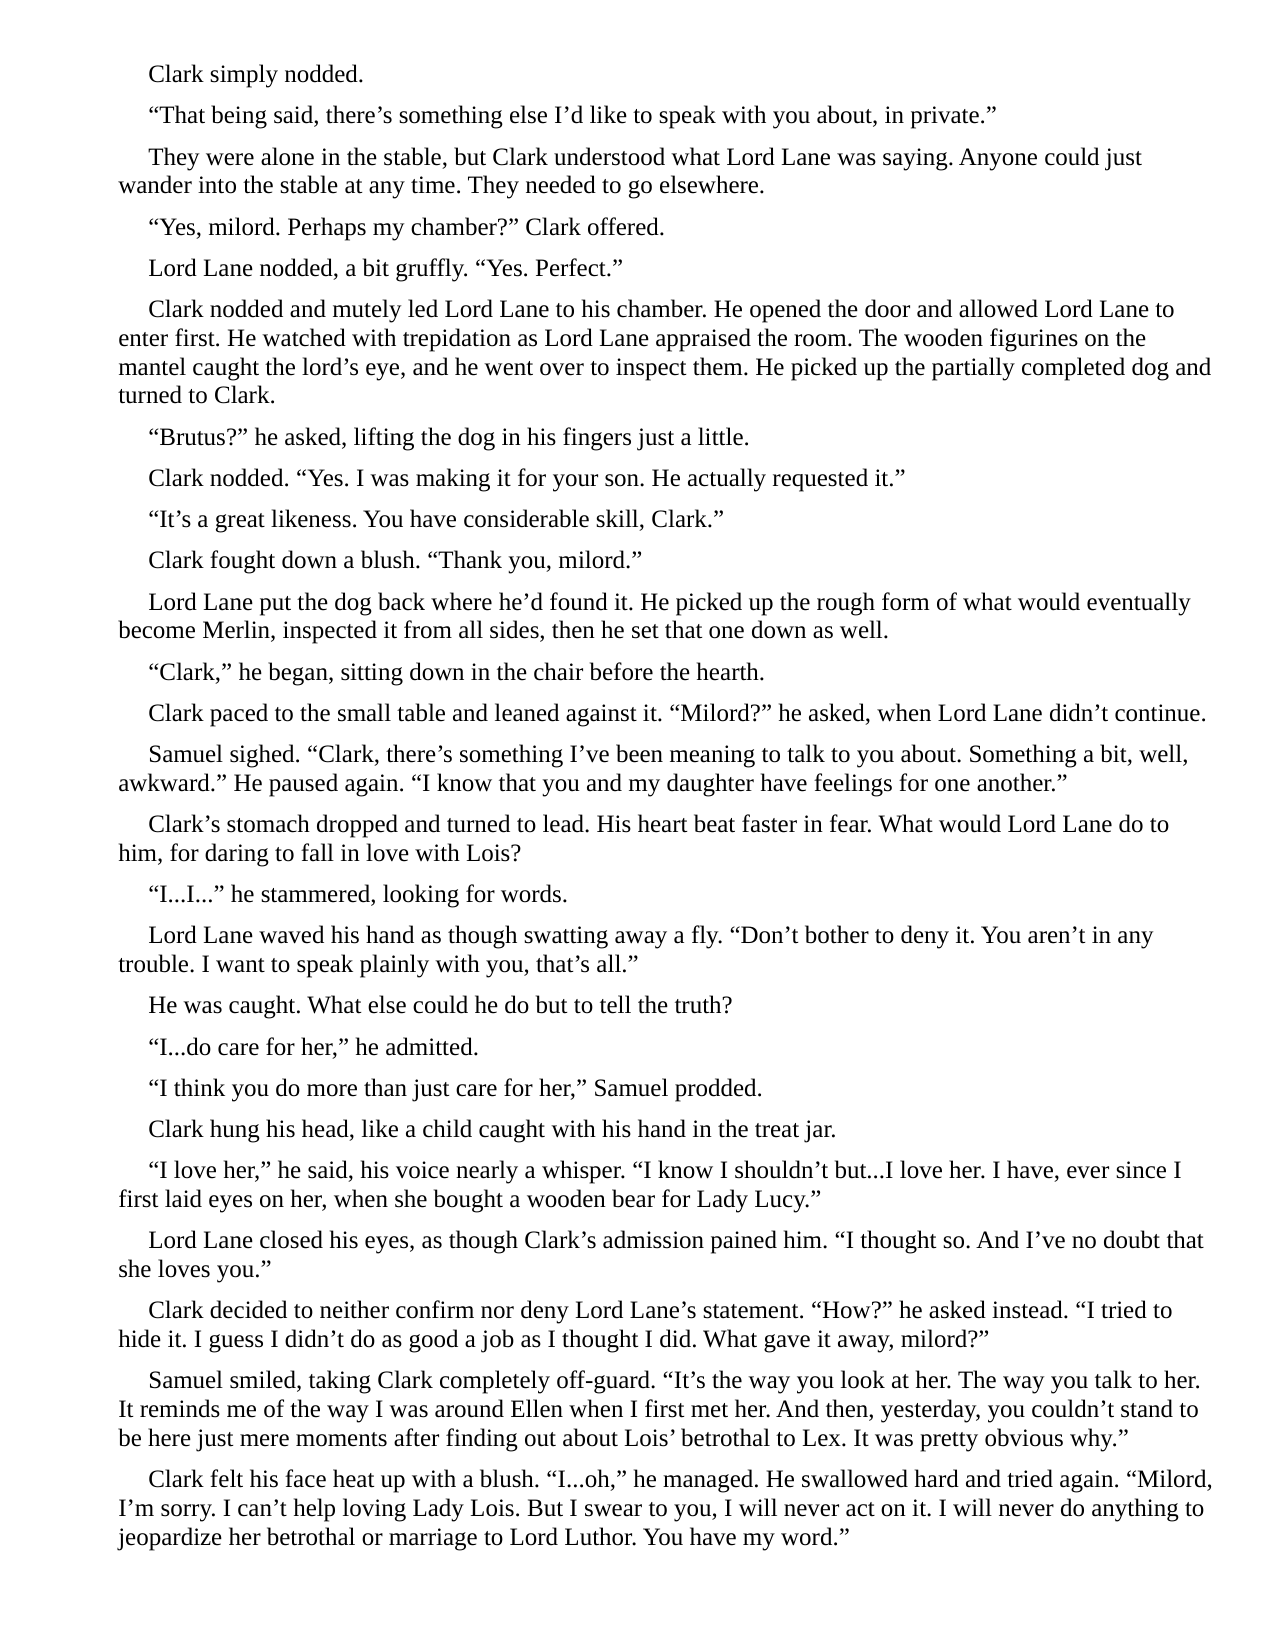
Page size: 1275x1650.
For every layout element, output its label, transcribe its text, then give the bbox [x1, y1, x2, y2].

text They were alone in the stable, but Clark understood what Lord Lane was saying. Anyone could just wander into the stable at any time. They needed to go elsewhere. [118, 142, 1216, 199]
text “I...I...” he stammered, looking for words. [118, 879, 1216, 908]
text “I love her,” he said, his voice nearly a whisper. “I know I shouldn’t but...I love her. I have, ever since I first laid eyes on her, when she bought a wooden bear for Lady Lucy.” [118, 1155, 1216, 1213]
text Clark hung his head, like a child caught with his hand in the treat jar. [118, 1114, 1216, 1143]
text Clark fought down a blush. “Thank you, milord.” [118, 545, 1216, 574]
text “I think you do more than just care for her,” Samuel prodded. [118, 1073, 1216, 1102]
text “Clark,” he began, sitting down in the chair before the hearth. [118, 657, 1216, 685]
text Lord Lane waved his hand as though swatting away a fly. “Don’t bother to deny it. You aren’t in any trouble. I want to speak plainly with you, that’s all.” [118, 920, 1216, 978]
text Lord Lane nodded, a bit gruffly. “Yes. Perfect.” [118, 253, 1216, 282]
text Samuel sighed. “Clark, there’s something I’ve been meaning to talk to you about. Something a bit, well, awkward.” He paused again. “I know that you and my daughter have feelings for one another.” [118, 739, 1216, 797]
text He was caught. What else could he do but to tell the truth? [118, 990, 1216, 1019]
text Clark paced to the small table and leaned against it. “Milord?” he asked, when Lord Lane didn’t continue. [118, 698, 1216, 727]
text Clark decided to neither confirm nor deny Lord Lane’s statement. “How?” he asked instead. “I tried to hide it. I guess I didn’t do as good a job as I thought I did. What gave it away, milord?” [118, 1295, 1216, 1353]
text “It’s a great likeness. You have considerable skill, Clark.” [118, 504, 1216, 533]
text Lord Lane put the dog back where he’d found it. He picked up the rough form of what would eventually become Merlin, inspected it from all sides, then he set that one down as well. [118, 587, 1216, 644]
text Lord Lane closed his eyes, as though Clark’s admission pained him. “I thought so. And I’ve no doubt that she loves you.” [118, 1225, 1216, 1283]
text Clark nodded and mutely led Lord Lane to his chamber. He opened the door and allowed Lord Lane to enter first. He watched with trepidation as Lord Lane appraised the room. The wooden figurines on the mantel caught the lord’s eye, and he went over to inspect them. He picked up the partially completed dog and turned to Clark. [118, 294, 1216, 409]
text “That being said, there’s something else I’d like to speak with you about, in private.” [118, 100, 1216, 129]
text Clark nodded. “Yes. I was making it for your son. He actually requested it.” [118, 463, 1216, 492]
text Samuel smiled, taking Clark completely off-guard. “It’s the way you look at her. The way you talk to her. It reminds me of the way I was around Ellen when I first met her. And then, yesterday, you couldn’t stand to be here just mere moments after finding out about Lois’ betrothal to Lex. It was pretty obvious why.” [118, 1365, 1216, 1452]
text “Brutus?” he asked, lifting the dog in his fingers just a little. [118, 422, 1216, 450]
text Clark simply nodded. [118, 59, 1216, 88]
text Clark felt his face heat up with a blush. “I...oh,” he managed. He swallowed hard and tried again. “Milord, I’m sorry. I can’t help loving Lady Lois. But I swear to you, I will never act on it. I will never do anything to jeopardize her betrothal or marriage to Lord Luthor. You have my word.” [118, 1464, 1216, 1550]
text Clark’s stomach dropped and turned to lead. His heart beat faster in fear. What would Lord Lane do to him, for daring to fall in love with Lois? [118, 809, 1216, 867]
text “I...do care for her,” he admitted. [118, 1032, 1216, 1060]
text “Yes, milord. Perhaps my chamber?” Clark offered. [118, 212, 1216, 240]
